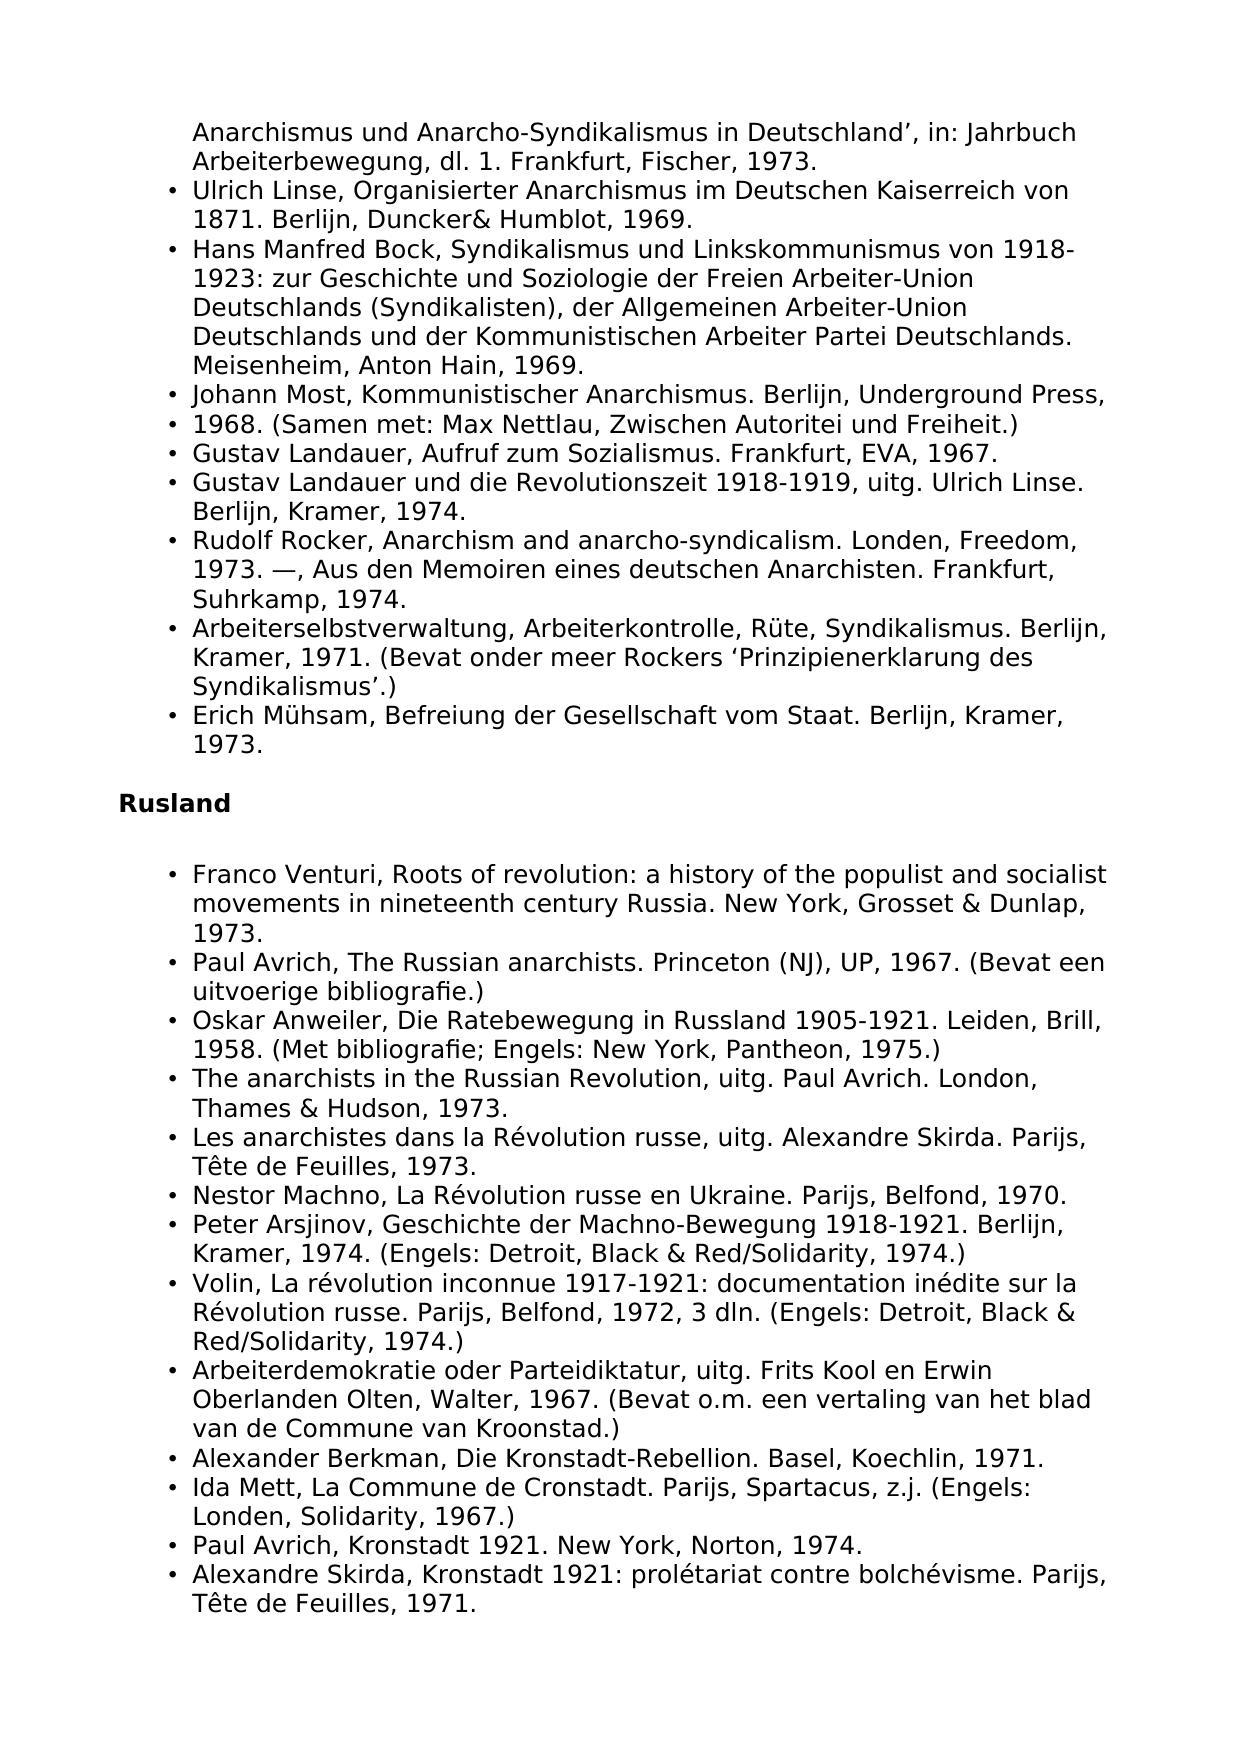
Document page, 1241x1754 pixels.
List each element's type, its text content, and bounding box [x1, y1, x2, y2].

list Ulrich Linse, Organisierter Anarchismus im Deutschen Kaiserreich von 1871. Berlijn, Duncker& Humblot, 1969. [177, 176, 1122, 235]
list Arbeiterselbstverwaltung, Arbeiterkontrolle, Rüte, Syndikalismus. Berlijn, Kramer, 1971. (Bevat onder meer Rockers ‘Prinzipienerklarung des Syndikalismus’.) [177, 614, 1122, 701]
list Hans Manfred Bock, Syndikalismus und Linkskommunismus von 1918-1923: zur Geschichte und Soziologie der Freien Arbeiter-Union Deutschlands (Syndikalisten), der Allgemeinen Arbeiter-Union Deutschlands und der Kommunistischen Arbeiter Partei Deutschlands. Meisenheim, Anton Hain, 1969. [177, 235, 1122, 381]
list Franco Venturi, Roots of revolution: a history of the populist and socialist movements in nineteenth century Russia. New York, Grosset & Dunlap, 1973. [177, 860, 1122, 948]
text Rusland [118, 789, 1122, 818]
list Nestor Machno, La Révolution russe en Ukraine. Parijs, Belfond, 1970. [177, 1181, 1122, 1210]
list Gustav Landauer, Aufruf zum Sozialismus. Frankfurt, EVA, 1967. [177, 439, 1122, 468]
list Alexandre Skirda, Kronstadt 1921: prolétariat contre bolchévisme. Parijs, Tête de Feuilles, 1971. [177, 1560, 1122, 1619]
list Alexander Berkman, Die Kronstadt-Rebellion. Basel, Koechlin, 1971. [177, 1444, 1122, 1473]
list Gustav Landauer und die Revolutionszeit 1918-1919, uitg. Ulrich Linse. Berlijn, Kramer, 1974. [177, 468, 1122, 526]
list Oskar Anweiler, Die Ratebewegung in Russland 1905-1921. Leiden, Brill, 1958. (Met bibliografie; Engels: New York, Pantheon, 1975.) [177, 1006, 1122, 1064]
list Les anarchistes dans la Révolution russe, uitg. Alexandre Skirda. Parijs, Tête de Feuilles, 1973. [177, 1123, 1122, 1181]
list Johann Most, Kommunistischer Anarchismus. Berlijn, Underground Press, [177, 381, 1122, 410]
list Paul Avrich, Kronstadt 1921. New York, Norton, 1974. [177, 1531, 1122, 1560]
list Paul Avrich, The Russian anarchists. Princeton (NJ), UP, 1967. (Bevat een uitvoerige bibliografie.) [177, 948, 1122, 1006]
list Arbeiterdemokratie oder Parteidiktatur, uitg. Frits Kool en Erwin Oberlanden Olten, Walter, 1967. (Bevat o.m. een vertaling van het blad van de Commune van Kroonstad.) [177, 1356, 1122, 1444]
list Volin, La révolution inconnue 1917-1921: documentation inédite sur la Révolution russe. Parijs, Belfond, 1972, 3 dln. (Engels: Detroit, Black & Red/Solidarity, 1974.) [177, 1269, 1122, 1356]
list The anarchists in the Russian Revolution, uitg. Paul Avrich. London, Thames & Hudson, 1973. [177, 1064, 1122, 1123]
list Anarchismus und Anarcho-Syndikalismus in Deutschland’, in: Jahrbuch Arbeiterbewegung, dl. 1. Frankfurt, Fischer, 1973. [177, 118, 1122, 176]
list Erich Mühsam, Befreiung der Gesellschaft vom Staat. Berlijn, Kramer, 1973. [177, 701, 1122, 760]
list Ida Mett, La Commune de Cronstadt. Parijs, Spartacus, z.j. (Engels: Londen, Solidarity, 1967.) [177, 1473, 1122, 1531]
list Rudolf Rocker, Anarchism and anarcho-syndicalism. Londen, Freedom, 1973. —, Aus den Memoiren eines deutschen Anarchisten. Frankfurt, Suhrkamp, 1974. [177, 526, 1122, 614]
list 1968. (Samen met: Max Nettlau, Zwischen Autoritei und Freiheit.) [177, 410, 1122, 439]
list Peter Arsjinov, Geschichte der Machno-Bewegung 1918-1921. Berlijn, Kramer, 1974. (Engels: Detroit, Black & Red/Solidarity, 1974.) [177, 1210, 1122, 1269]
